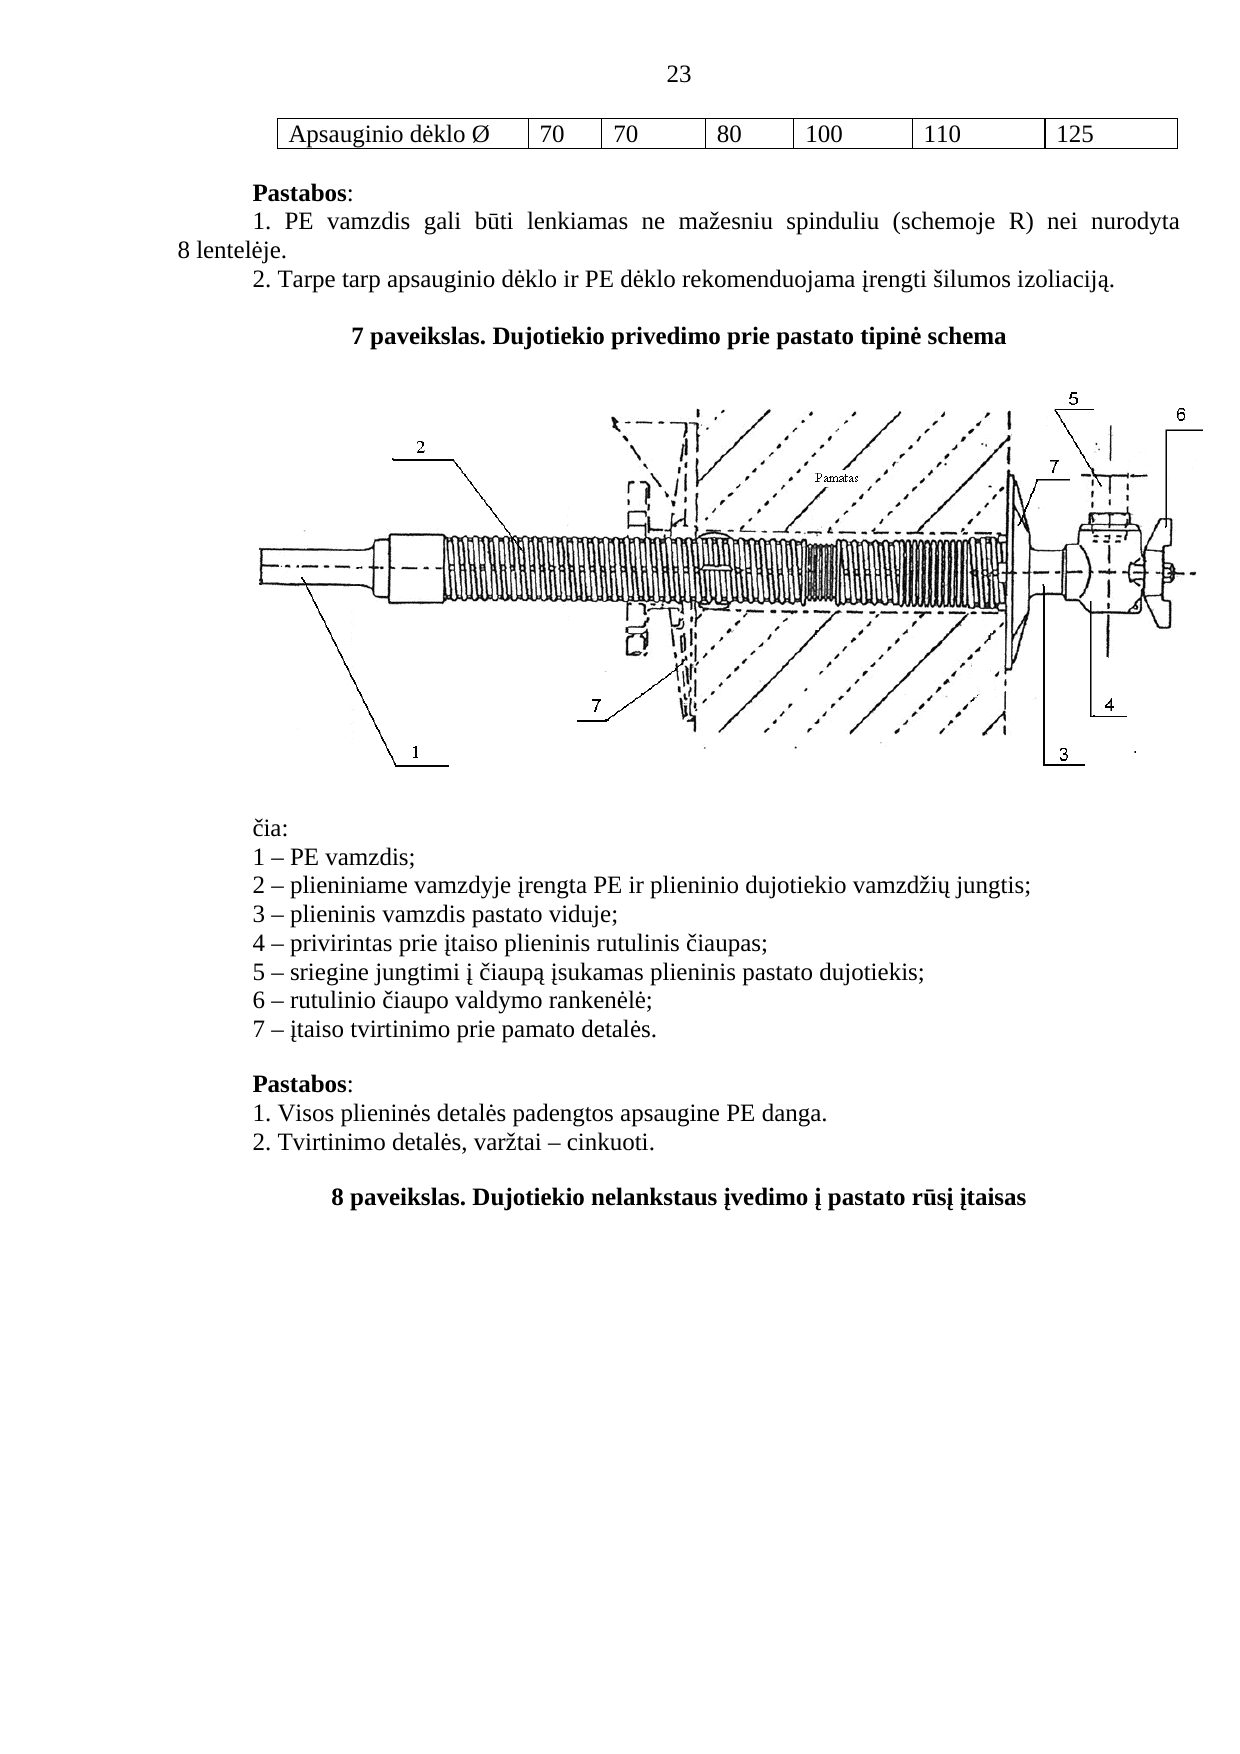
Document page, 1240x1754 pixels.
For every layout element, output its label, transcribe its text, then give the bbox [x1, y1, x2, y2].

text 2. Tvirtinimo detalės, varžtai – cinkuoti. [177, 1127, 1181, 1156]
text Pastabos: [177, 178, 1181, 206]
text 1. Visos plieninės detalės padengtos apsaugine PE danga. [177, 1098, 1181, 1127]
text 7 – įtaiso tvirtinimo prie pamato detalės. [177, 1014, 1181, 1043]
table_cell 110 [913, 119, 1044, 148]
text 3 – plieninis vamzdis pastato viduje; [177, 899, 1181, 928]
text 7 paveikslas. Dujotiekio privedimo prie pastato tipinė schema [177, 321, 1181, 350]
text 5 – sriegine jungtimi į čiaupą įsukamas plieninis pastato dujotiekis; [177, 957, 1181, 986]
table_cell 100 [794, 119, 912, 148]
table_cell 70 [529, 119, 601, 148]
text čia: [177, 813, 1181, 842]
text Pastabos: [177, 1069, 1181, 1098]
text 2 – plieniniame vamzdyje įrengta PE ir plieninio dujotiekio vamzdžių jungtis; [177, 871, 1181, 899]
table_cell Apsauginio dėklo Ø [278, 119, 528, 148]
text 1 – PE vamzdis; [177, 842, 1181, 871]
table_cell 80 [706, 119, 793, 148]
text 6 – rutulinio čiaupo valdymo rankenėlė; [177, 986, 1181, 1014]
text 8 paveikslas. Dujotiekio nelankstaus įvedimo į pastato rūsį įtaisas [177, 1182, 1181, 1211]
text 2. Tarpe tarp apsauginio dėklo ir PE dėklo rekomenduojama įrengti šilumos izoliaciją. [177, 264, 1181, 293]
table_cell 125 [1046, 119, 1177, 148]
text 1. PE vamzdis gali būti lenkiamas ne mažesniu spinduliu (schemoje R) nei nurodyta 8 lentelėje. [177, 206, 1181, 264]
table_cell 70 [602, 119, 705, 148]
text 4 – privirintas prie įtaiso plieninis rutulinis čiaupas; [177, 928, 1181, 957]
